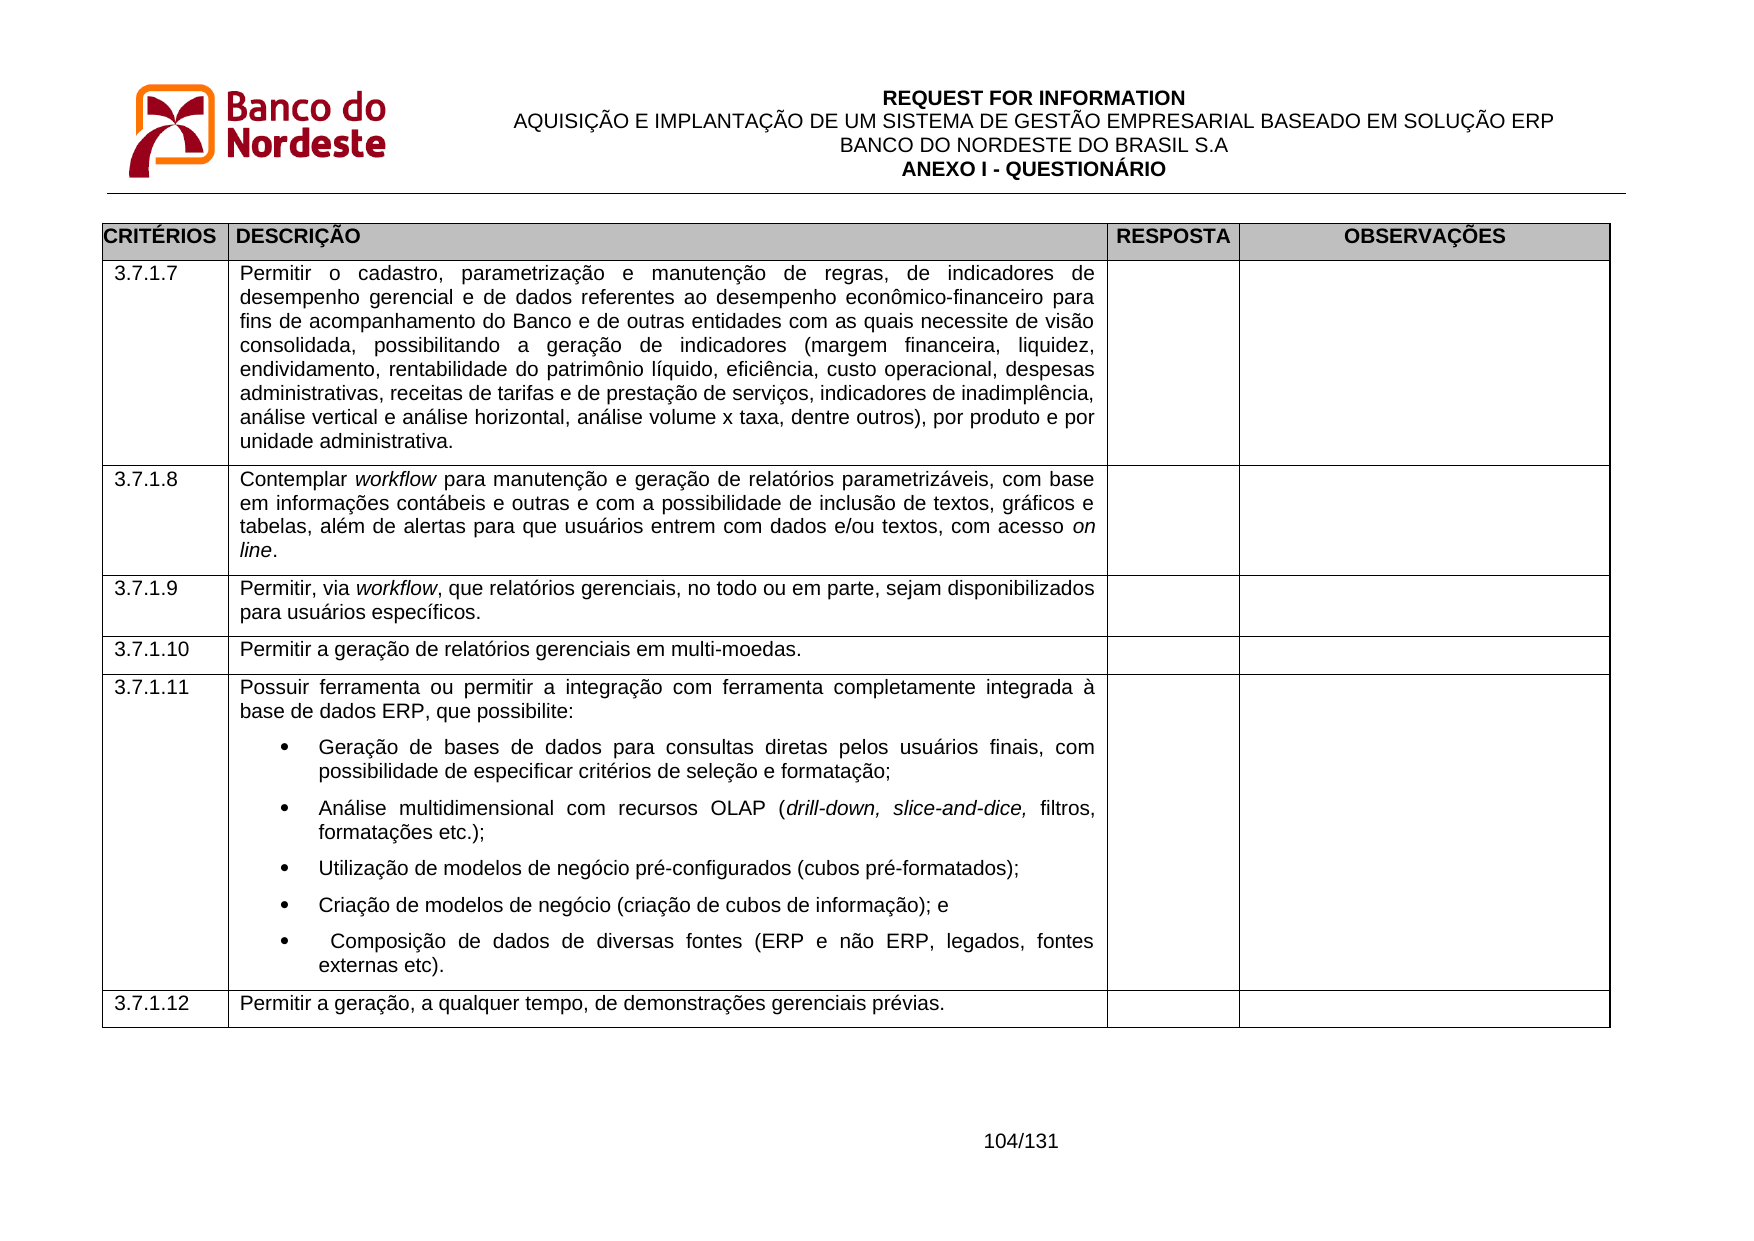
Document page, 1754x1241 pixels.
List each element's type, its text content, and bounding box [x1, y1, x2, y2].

table_header DESCRIÇÃO [229, 224, 1107, 260]
table_cell [1240, 576, 1609, 636]
table_cell [103, 637, 228, 674]
table_cell [1108, 576, 1239, 636]
table_cell [1108, 675, 1239, 990]
table_cell Contemplar workflow para manutenção e geração de relatórios parametrizáveis, com base em informações contábeis e outras e com a possibilidade de inclusão de textos, gráficos e tabelas, além de alertas para que usuários entrem com dados e/ou textos, com acesso on line. [229, 466, 1107, 575]
table_cell [1108, 261, 1239, 465]
table_cell [1108, 991, 1239, 1027]
table_cell Permitir a geração de relatórios gerenciais em multi-moedas. [229, 637, 1107, 674]
table_cell [1240, 637, 1609, 674]
table_cell Possuir ferramenta ou permitir a integração com ferramenta completamente integrada à base de dados ERP, que possibilite: Geração de bases de dados para consultas diretas pelos usuários finais, com possibilidade de especificar critérios de seleção e formatação; Análise multidimensional com recursos OLAP (drill-down, slice-and-dice, filtros, formatações etc.); Utilização de modelos de negócio pré-configurados (cubos pré-formatados); Criação de modelos de negócio (criação de cubos de informação); e Composição de dados de diversas fontes (ERP e não ERP, legados, fontes externas etc). [229, 675, 1107, 990]
table_cell [103, 675, 228, 990]
table_cell [103, 261, 228, 465]
table_cell [1240, 991, 1609, 1027]
table_cell Permitir, via workflow, que relatórios gerenciais, no todo ou em parte, sejam disponibilizados para usuários específicos. [229, 576, 1107, 636]
table_header CRITÉRIOS [103, 224, 228, 260]
table_header OBSERVAÇÕES [1240, 224, 1609, 260]
table_cell [1108, 637, 1239, 674]
table_cell [103, 991, 228, 1027]
table_cell [1240, 466, 1609, 575]
table_cell [1240, 675, 1609, 990]
table_header RESPOSTA [1108, 224, 1239, 260]
table_cell [103, 576, 228, 636]
table_cell [103, 466, 228, 575]
table_cell [1108, 466, 1239, 575]
table_cell Permitir o cadastro, parametrização e manutenção de regras, de indicadores de desempenho gerencial e de dados referentes ao desempenho econômico-financeiro para fins de acompanhamento do Banco e de outras entidades com as quais necessite de visão consolidada, possibilitando a geração de indicadores (margem financeira, liquidez, endividamento, rentabilidade do patrimônio líquido, eficiência, custo operacional, despesas administrativas, receitas de tarifas e de prestação de serviços, indicadores de inadimplência, análise vertical e análise horizontal, análise volume x taxa, dentre outros), por produto e por unidade administrativa. [229, 261, 1107, 465]
table_cell Permitir a geração, a qualquer tempo, de demonstrações gerenciais prévias. [229, 991, 1107, 1027]
table_cell [1240, 261, 1609, 465]
